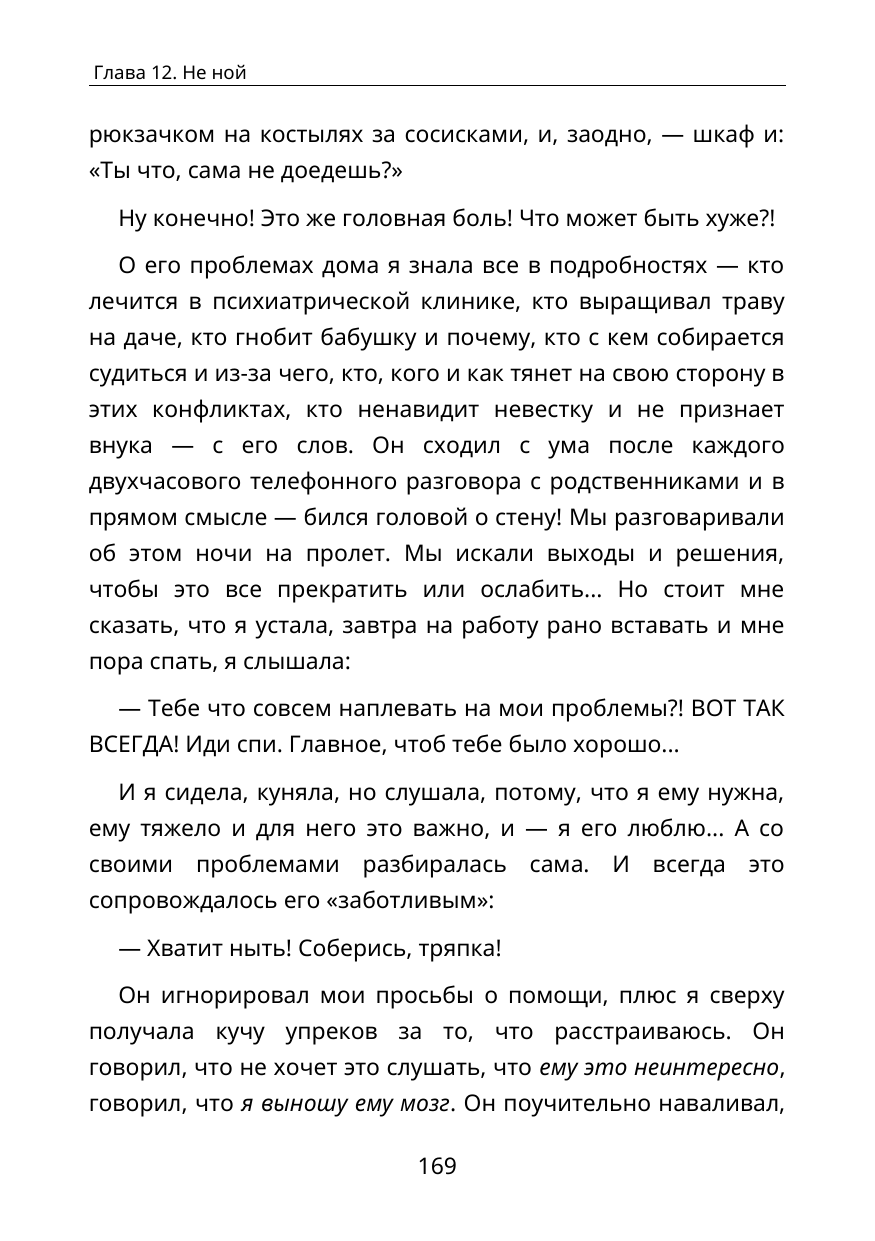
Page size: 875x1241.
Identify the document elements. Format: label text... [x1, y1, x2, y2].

text — Хватит ныть! Соберись, тряпка! [88, 932, 786, 963]
text Он игнорировал мои просьбы о помощи, плюс я сверху получала кучу упреков за то, что расстраиваюсь. Он говорил, что не хочет это слушать, что ему это неинтересно, говорил, что я выношу ему мозг. Он поучительно наваливал, [88, 979, 786, 1118]
text Ну конечно! Это же головная боль! Что может быть хуже?! [88, 202, 786, 233]
text О его проблемах дома я знала все в подробностях — кто лечится в психиатрической клинике, кто выращивал траву на даче, кто гнобит бабушку и почему, кто с кем собирается судиться и из-за чего, кто, кого и как тянет на свою сторону в этих конфликтах, кто ненавидит невестку и не признает внука — с его слов. Он сходил с ума после каждого двухчасового телефонного разговора с родственниками и в прямом смысле — бился головой о стену! Мы разговаривали об этом ночи на пролет. Мы искали выходы и решения, чтобы это все прекратить или ослабить... Но стоит мне сказать, что я устала, завтра на работу рано вставать и мне пора спать, я слышала: [88, 249, 786, 676]
text рюкзачком на костылях за сосисками, и, заодно, — шкаф и: «Ты что, сама не доедешь?» [88, 118, 786, 185]
text И я сидела, куняла, но слушала, потому, что я ему нужна, ему тяжело и для него это важно, и — я его люблю... А со своими проблемами разбиралась сама. И всегда это сопровождалось его «заботливым»: [88, 776, 786, 915]
text — Тебе что совсем наплевать на мои проблемы?! ВОТ ТАК ВСЕГДА! Иди спи. Главное, чтоб тебе было хорошо... [88, 692, 786, 759]
